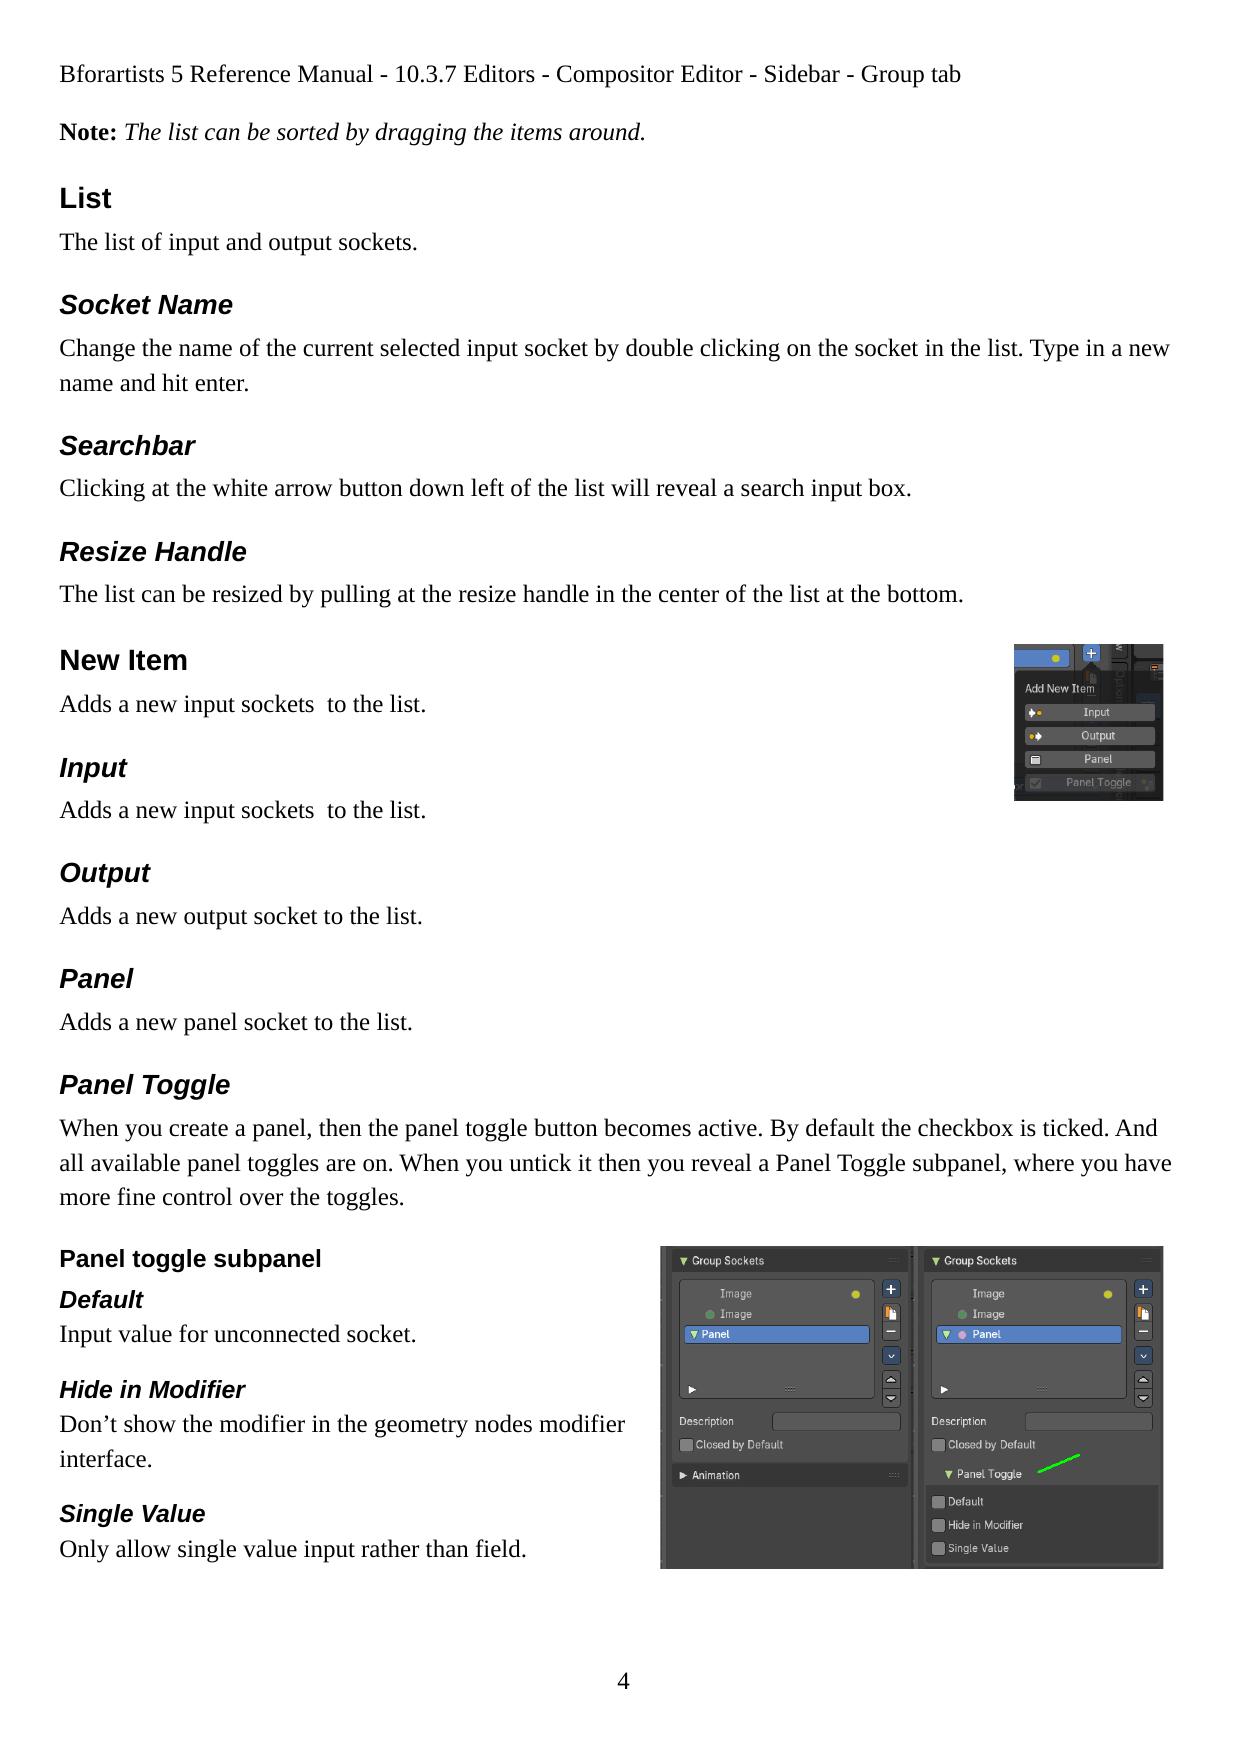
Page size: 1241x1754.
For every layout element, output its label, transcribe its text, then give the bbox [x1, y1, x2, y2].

subtitle Panel toggle subpanel [59, 1244, 1181, 1272]
subtitle List [59, 181, 1181, 215]
text Clicking at the white arrow button down left of the list will reveal a search input box. [59, 473, 1181, 502]
text The list of input and output sockets. [59, 227, 1181, 256]
text Only allow single value input rather than field. [59, 1534, 660, 1563]
text Change the name of the current selected input socket by double clicking on the socket in the list. Type in a new name and hit enter. [59, 333, 1181, 396]
subtitle New Item [59, 643, 1181, 677]
picture [1014, 644, 1164, 801]
picture [660, 1246, 1164, 1569]
text Don’t show the modifier in the geometry nodes modifier interface. [59, 1409, 660, 1473]
subtitle Input [59, 751, 1014, 783]
subtitle Default [59, 1285, 660, 1313]
subtitle Resize Handle [59, 535, 1181, 567]
subtitle [1164, 1285, 1181, 1313]
subtitle Hide in Modifier [59, 1375, 660, 1403]
text Input value for unconnected socket. [59, 1319, 660, 1348]
subtitle Output [59, 857, 1181, 889]
subtitle [1164, 1375, 1181, 1403]
text Adds a new input sockets to the list. [59, 689, 1014, 718]
subtitle [1164, 751, 1181, 783]
subtitle Socket Name [59, 289, 1181, 321]
text Adds a new output socket to the list. [59, 901, 1181, 930]
subtitle Panel Toggle [59, 1069, 1181, 1101]
subtitle Single Value [59, 1499, 660, 1528]
text Adds a new input sockets to the list. [59, 795, 1181, 824]
text Note: The list can be sorted by dragging the items around. [59, 117, 1181, 146]
text The list can be resized by pulling at the resize handle in the center of the list at the bottom. [59, 579, 1181, 608]
subtitle Searchbar [59, 429, 1181, 461]
text Adds a new panel socket to the list. [59, 1007, 1181, 1036]
subtitle [1164, 1499, 1181, 1528]
subtitle Panel [59, 963, 1181, 995]
text When you create a panel, then the panel toggle button becomes active. By default the checkbox is ticked. And all available panel toggles are on. When you untick it then you reveal a Panel Toggle subpanel, where you have more fine control over the toggles. [59, 1113, 1181, 1211]
